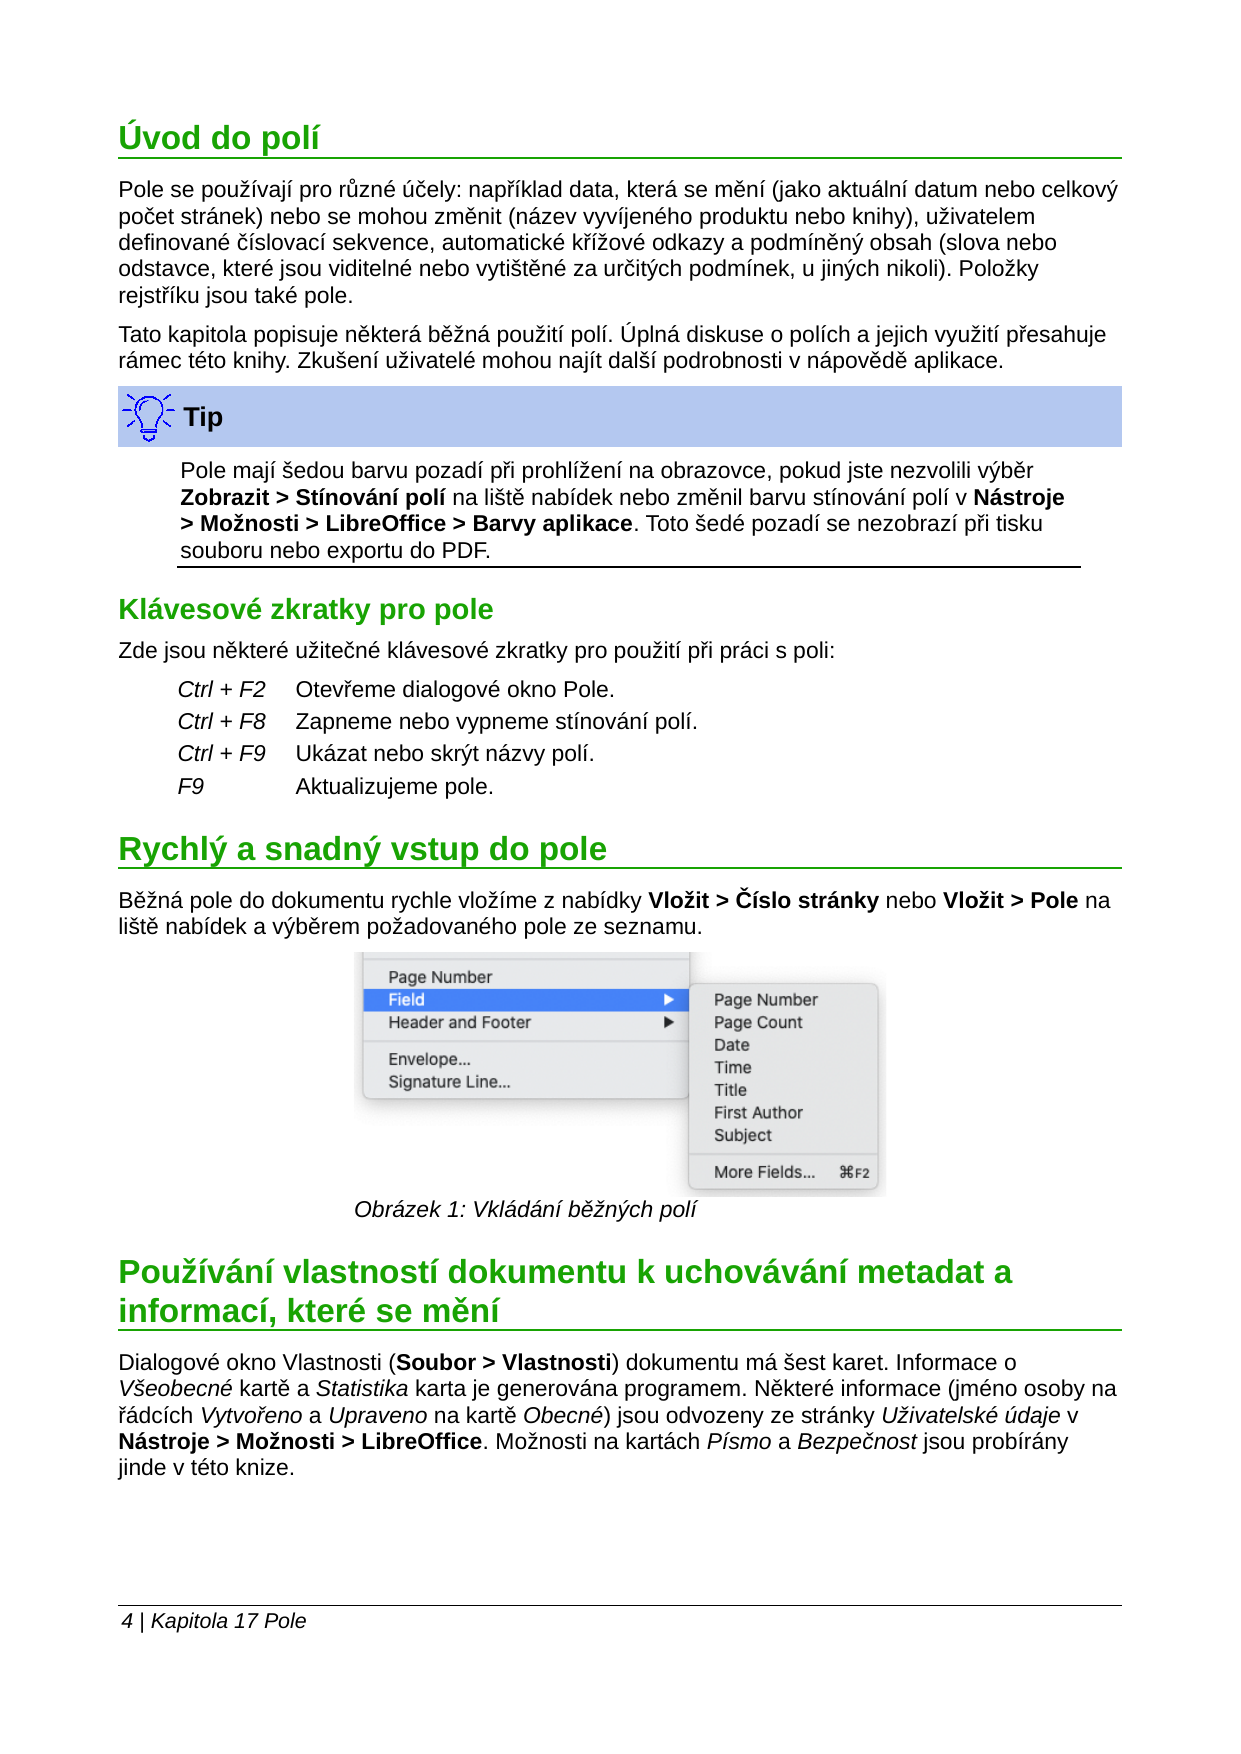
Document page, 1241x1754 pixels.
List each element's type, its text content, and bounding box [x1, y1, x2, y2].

text Obrázek 1: Vkládání běžných polí [354, 1197, 886, 1223]
picture [353, 952, 887, 1197]
text Zde jsou některé užitečné klávesové zkratky pro použití při práci s poli: [118, 637, 1122, 663]
text Dialogové okno Vlastnosti (Soubor > Vlastnosti) dokumentu má šest karet. Informace o Všeobecné kartě a Statistika karta je generována programem. Některé informace (jméno osoby na řádcích Vytvořeno a Upraveno na kartě Obecné) jsou odvozeny ze stránky Uživatelské údaje v Nástroje > Možnosti > LibreOffice. Možnosti na kartách Písmo a Bezpečnost jsou probírány jinde v této knize. [118, 1349, 1122, 1481]
text Pole mají šedou barvu pozadí při prohlížení na obrazovce, pokud jste nezvolili výběr Zobrazit > Stínování polí na liště nabídek nebo změnil barvu stínování polí v Nástroje > Možnosti > LibreOffice > Barvy aplikace. Toto šedé pozadí se nezobrazí při tisku souboru nebo exportu do PDF. [177, 454, 1081, 566]
picture [119, 386, 179, 446]
subtitle Úvod do polí [118, 118, 1122, 157]
text Ctrl + F8 Zapneme nebo vypneme stínování polí. [177, 708, 1122, 734]
text Ctrl + F9 Ukázat nebo skrýt názvy polí. [177, 740, 1122, 767]
subtitle Používání vlastností dokumentu k uchovávání metadat a informací, které se mění [118, 1252, 1122, 1329]
text Tato kapitola popisuje některá běžná použití polí. Úplná diskuse o polích a jejich využití přesahuje rámec této knihy. Zkušení uživatelé mohou najít další podrobnosti v nápovědě aplikace. [118, 321, 1122, 373]
subtitle Rychlý a snadný vstup do pole [118, 828, 1122, 867]
text Ctrl + F2 Otevřeme dialogové okno Pole. [177, 676, 1122, 702]
text Běžná pole do dokumentu rychle vložíme z nabídky Vložit > Číslo stránky nebo Vložit > Pole na liště nabídek a výběrem požadovaného pole ze seznamu. [118, 887, 1122, 939]
subtitle Klávesové zkratky pro pole [118, 592, 1122, 625]
text F9 Aktualizujeme pole. [177, 773, 1122, 799]
subtitle Tip [118, 386, 1122, 447]
text Pole se používají pro různé účely: například data, která se mění (jako aktuální datum nebo celkový počet stránek) nebo se mohou změnit (název vyvíjeného produktu nebo knihy), uživatelem definované číslovací sekvence, automatické křížové odkazy a podmíněný obsah (slova nebo odstavce, které jsou viditelné nebo vytištěné za určitých podmínek, u jiných nikoli). Položky rejstříku jsou také pole. [118, 176, 1122, 308]
